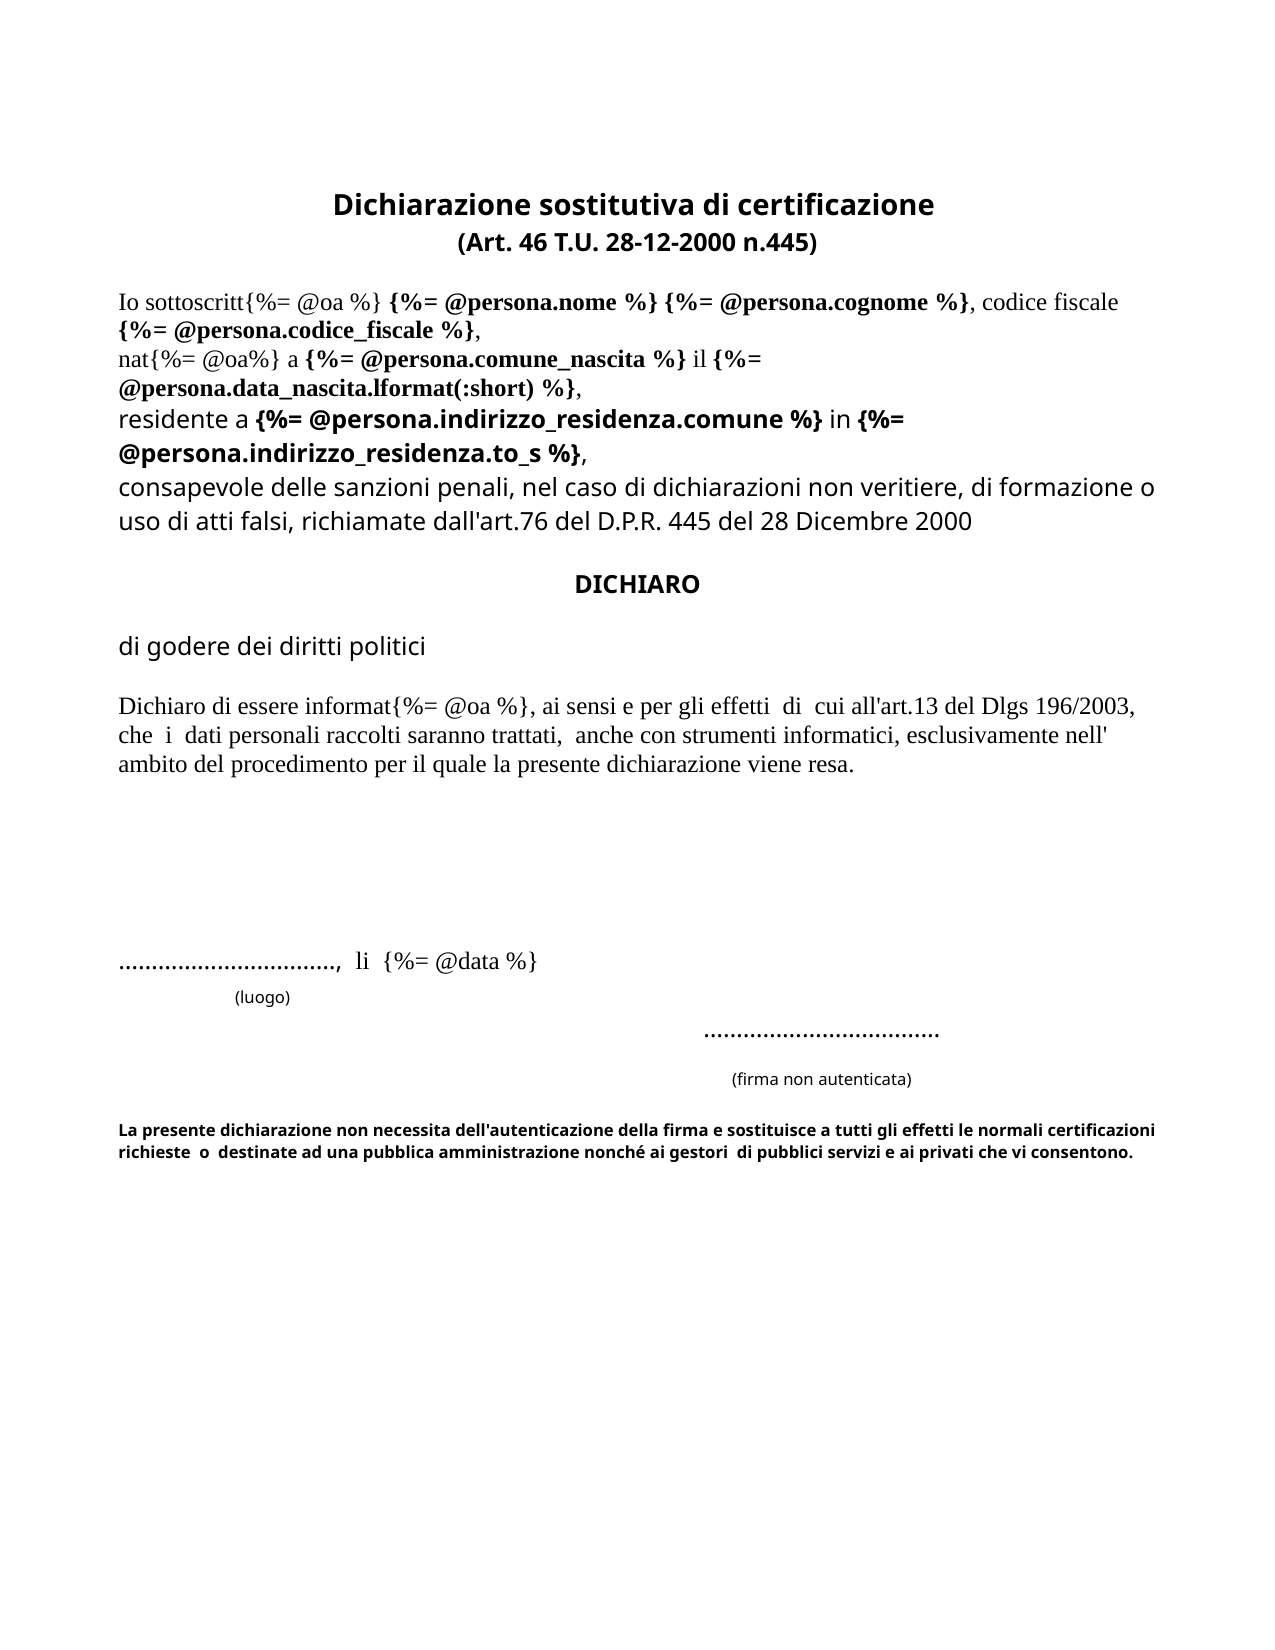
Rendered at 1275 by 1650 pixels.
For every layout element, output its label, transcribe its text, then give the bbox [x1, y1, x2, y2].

text (firma non autenticata) [118, 1067, 1157, 1090]
text DICHIARO [118, 566, 1157, 601]
text ……………………………, li {%= @data %} [118, 942, 1157, 976]
text (luogo) [118, 976, 1157, 1011]
text La presente dichiarazione non necessita dell'autenticazione della firma e sostituisce a tutti gli effetti le normali certificazioni richieste o destinate ad una pubblica amministrazione nonché ai gestori di pubblici servizi e ai privati che vi consentono. [118, 1118, 1157, 1164]
text di godere dei diritti politici [118, 629, 1157, 663]
text consapevole delle sanzioni penali, nel caso di dichiarazioni non veritiere, di formazione o uso di atti falsi, richiamate dall'art.76 del D.P.R. 445 del 28 Dicembre 2000 [118, 470, 1157, 538]
text nat{%= @oa%} a {%= @persona.comune_nascita %} il {%= @persona.data_nascita.lformat(:short) %}, [118, 344, 1157, 402]
text Io sottoscritt{%= @oa %} {%= @persona.nome %} {%= @persona.cognome %}, codice fiscale {%= @persona.codice_fiscale %}, [118, 287, 1157, 344]
text Dichiarazione sostitutiva di certificazione [118, 184, 1157, 224]
text (Art. 46 T.U. 28-12-2000 n.445) [118, 224, 1157, 258]
text Dichiaro di essere informat{%= @oa %}, ai sensi e per gli effetti di cui all'art.13 del Dlgs 196/2003, che i dati personali raccolti saranno trattati, anche con strumenti informatici, esclusivamente nell' ambito del procedimento per il quale la presente dichiarazione viene resa. [118, 691, 1157, 778]
text ……………………………… [118, 1011, 1157, 1044]
text residente a {%= @persona.indirizzo_residenza.comune %} in {%= @persona.indirizzo_residenza.to_s %}, [118, 402, 1157, 470]
